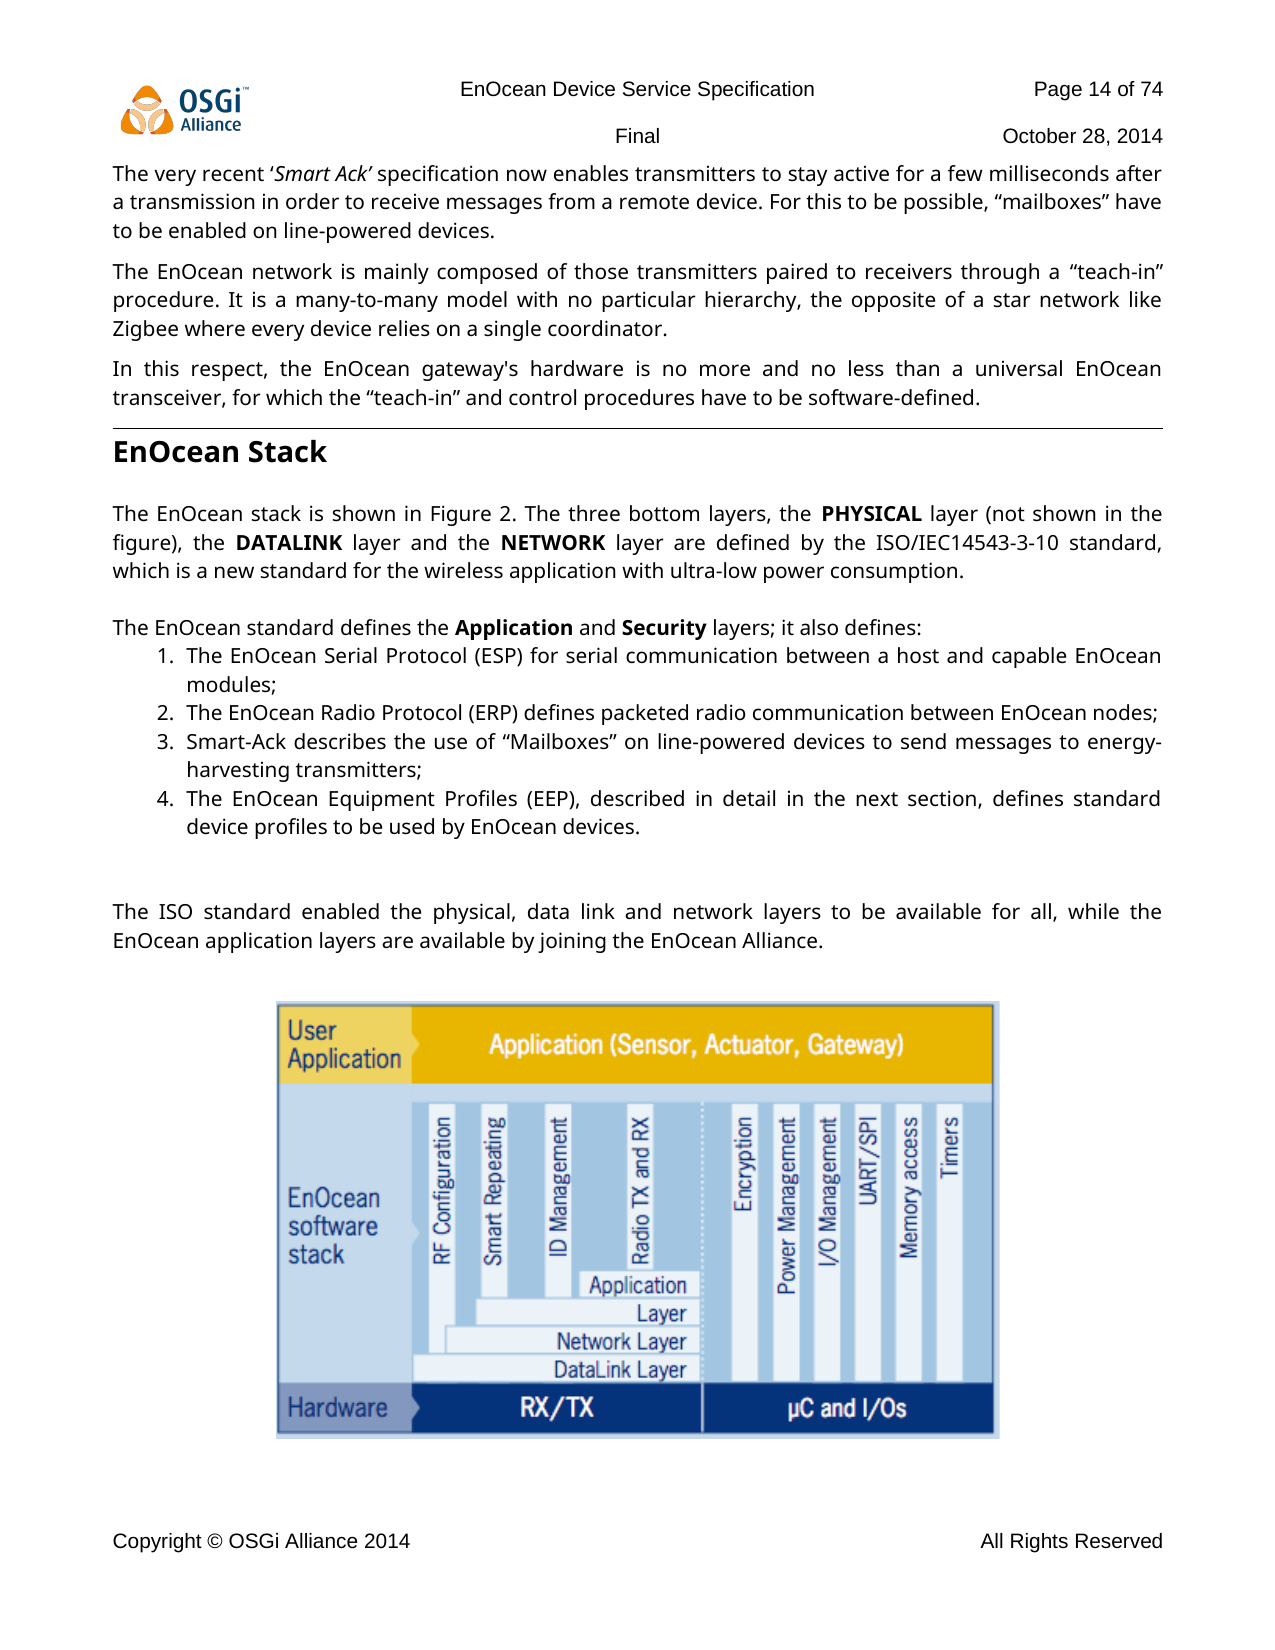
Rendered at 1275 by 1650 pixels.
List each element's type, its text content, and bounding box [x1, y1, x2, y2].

picture [113, 78, 257, 142]
text The very recent ‘Smart Ack’ specification now enables transmitters to stay active for a few milliseconds after a transmission in order to receive messages from a remote device. For this to be possible, “mailboxes” have to be enabled on line-powered devices. [112, 159, 1163, 244]
list The EnOcean Equipment Profiles (EEP), described in detail in the next section, defines standard device profiles to be used by EnOcean devices. [157, 784, 1163, 841]
text The ISO standard enabled the physical, data link and network layers to be available for all, while the EnOcean application layers are available by joining the EnOcean Alliance. [112, 897, 1163, 954]
list The EnOcean Radio Protocol (ERP) defines packeted radio communication between EnOcean nodes; [157, 698, 1163, 727]
text The EnOcean stack is shown in Figure 2. The three bottom layers, the PHYSICAL layer (not shown in the figure), the DATALINK layer and the NETWORK layer are defined by the ISO/IEC14543-3-10 standard, which is a new standard for the wireless application with ultra-low power consumption. [112, 499, 1163, 585]
list Smart-Ack describes the use of “Mailboxes” on line-powered devices to send messages to energy-harvesting transmitters; [157, 727, 1163, 784]
text In this respect, the EnOcean gateway's hardware is no more and no less than a universal EnOcean transceiver, for which the “teach-in” and control procedures have to be software-defined. [112, 354, 1163, 411]
text The EnOcean network is mainly composed of those transmitters paired to receivers through a “teach-in” procedure. It is a many-to-many model with no particular hierarchy, the opposite of a star network like Zigbee where every device relies on a single coordinator. [112, 257, 1163, 342]
text The EnOcean standard defines the Application and Security layers; it also defines: [112, 613, 1163, 642]
picture [276, 1001, 1000, 1439]
list The EnOcean Serial Protocol (ESP) for serial communication between a host and capable EnOcean modules; [157, 642, 1163, 698]
subtitle EnOcean Stack [112, 429, 1163, 471]
